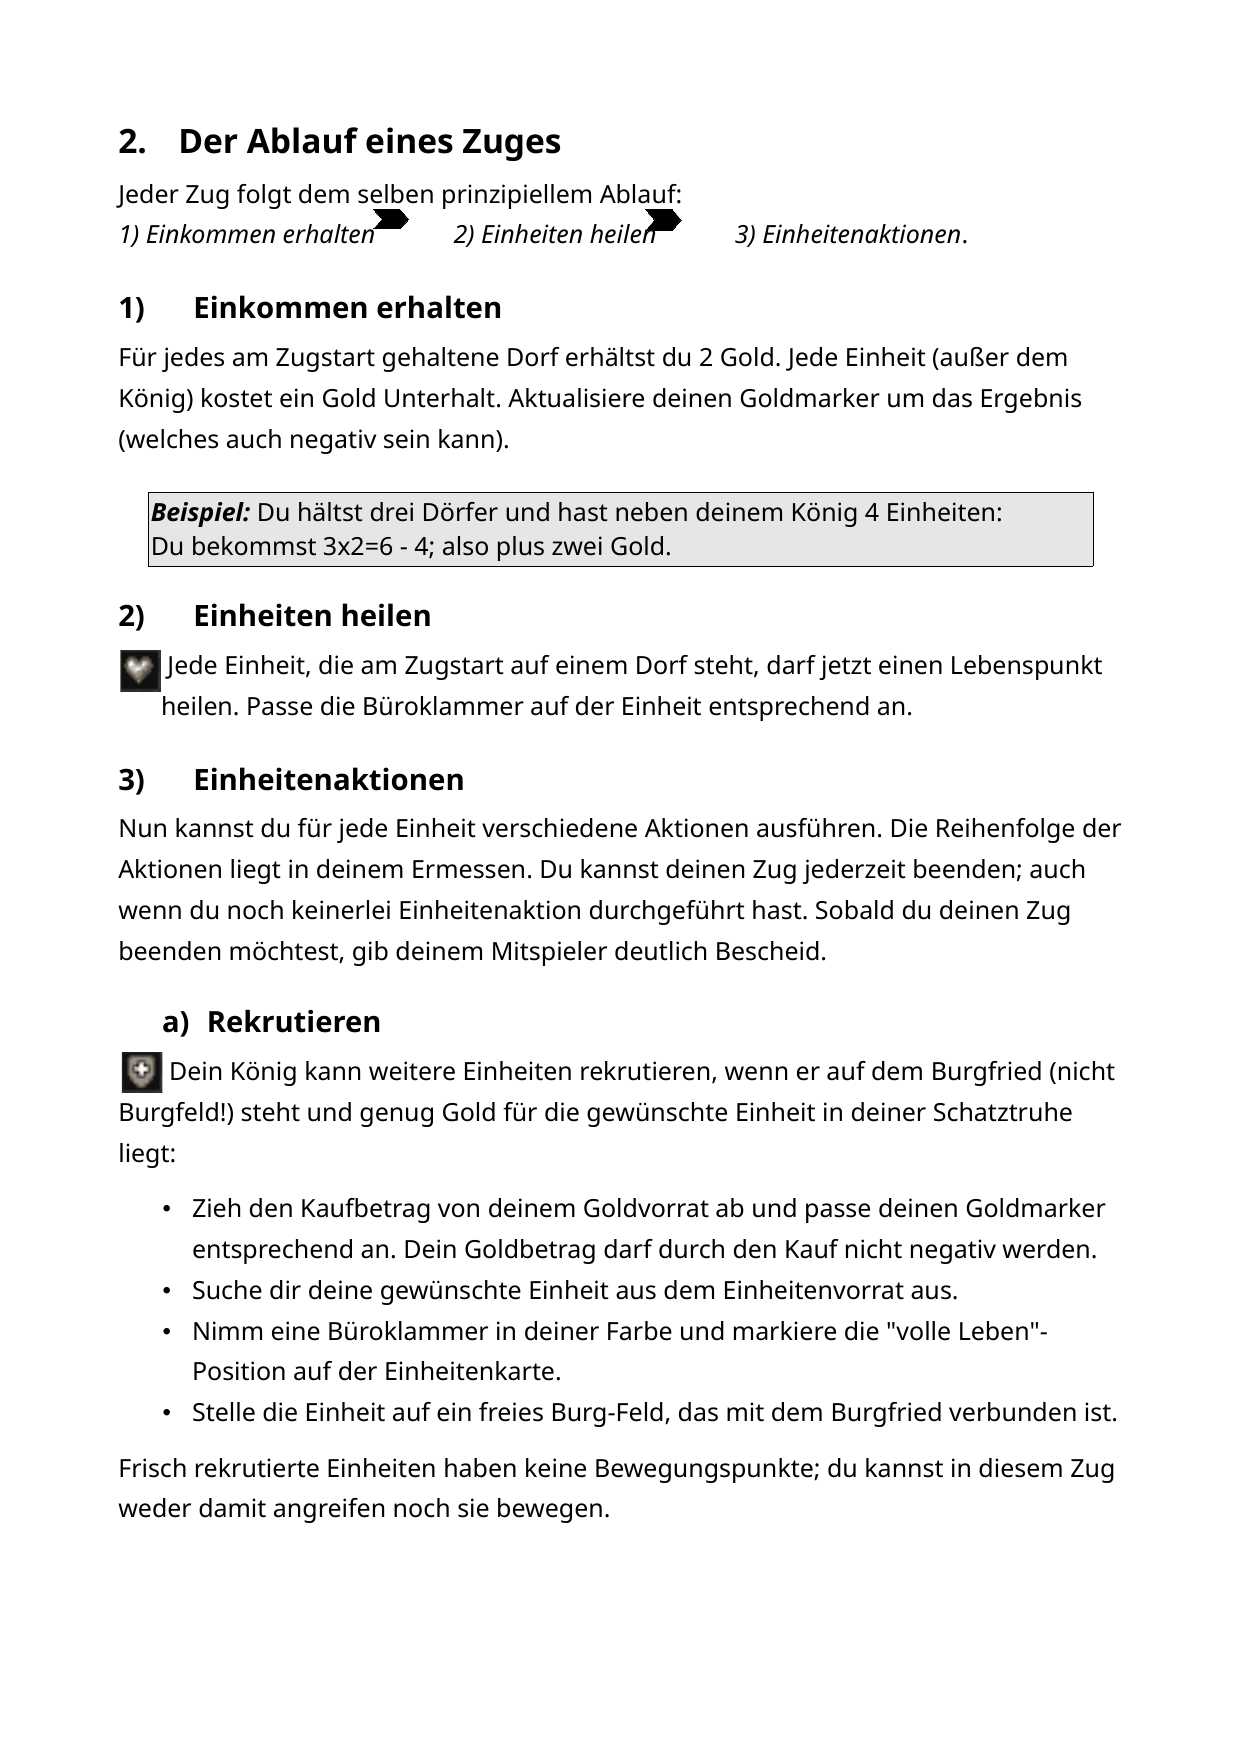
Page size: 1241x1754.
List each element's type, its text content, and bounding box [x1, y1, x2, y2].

subtitle Einheiten heilen [118, 595, 1122, 635]
list Nimm eine Büroklammer in deiner Farbe und markiere die "volle Leben"-Position auf der Einheitenkarte. [162, 1313, 1122, 1388]
text Jede Einheit, die am Zugstart auf einem Dorf steht, darf jetzt einen Lebenspunkt heilen. Passe die Büroklammer auf der Einheit entsprechend an. [118, 648, 1122, 722]
text Nun kannst du für jede Einheit verschiedene Aktionen ausführen. Die Reihenfolge der Aktionen liegt in deinem Ermessen. Du kannst deinen Zug jederzeit beenden; auch wenn du noch keinerlei Einheitenaktion durchgeführt hast. Sobald du deinen Zug beenden möchtest, gib deinem Mitspieler deutlich Bescheid. [118, 811, 1122, 967]
picture [121, 1052, 163, 1093]
subtitle Der Ablauf eines Zuges [118, 118, 1122, 164]
list Zieh den Kaufbetrag von deinem Goldvorrat ab und passe deinen Goldmarker entsprechend an. Dein Goldbetrag darf durch den Kauf nicht negativ werden. [162, 1191, 1122, 1266]
subtitle Rekrutieren [162, 1001, 1122, 1041]
text Beispiel: Du hältst drei Dörfer und hast neben deinem König 4 Einheiten: Du bekommst 3x2=6 - 4; also plus zwei Gold. [149, 493, 1093, 566]
text Für jedes am Zugstart gehaltene Dorf erhältst du 2 Gold. Jede Einheit (außer dem König) kostet ein Gold Unterhalt. Aktualisiere deinen Goldmarker um das Ergebnis (welches auch negativ sein kann). [118, 340, 1122, 455]
subtitle Einheitenaktionen [118, 758, 1122, 798]
subtitle Einkommen erhalten [118, 287, 1122, 327]
list Suche dir deine gewünschte Einheit aus dem Einheitenvorrat aus. [162, 1272, 1122, 1306]
picture [120, 650, 161, 692]
text Frisch rekrutierte Einheiten haben keine Bewegungspunkte; du kannst in diesem Zug weder damit angreifen noch sie bewegen. [118, 1450, 1122, 1525]
list Stelle die Einheit auf ein freies Burg-Feld, das mit dem Burgfried verbunden ist. [162, 1395, 1122, 1429]
text Jeder Zug folgt dem selben prinzipiellem Ablauf: 1) Einkommen erhalten 2) Einheiten heilen 3) Einheitenaktionen. [118, 176, 1122, 251]
text Dein König kann weitere Einheiten rekrutieren, wenn er auf dem Burgfried (nicht Burgfeld!) steht und genug Gold für die gewünschte Einheit in deiner Schatztruhe liegt: [118, 1053, 1122, 1169]
